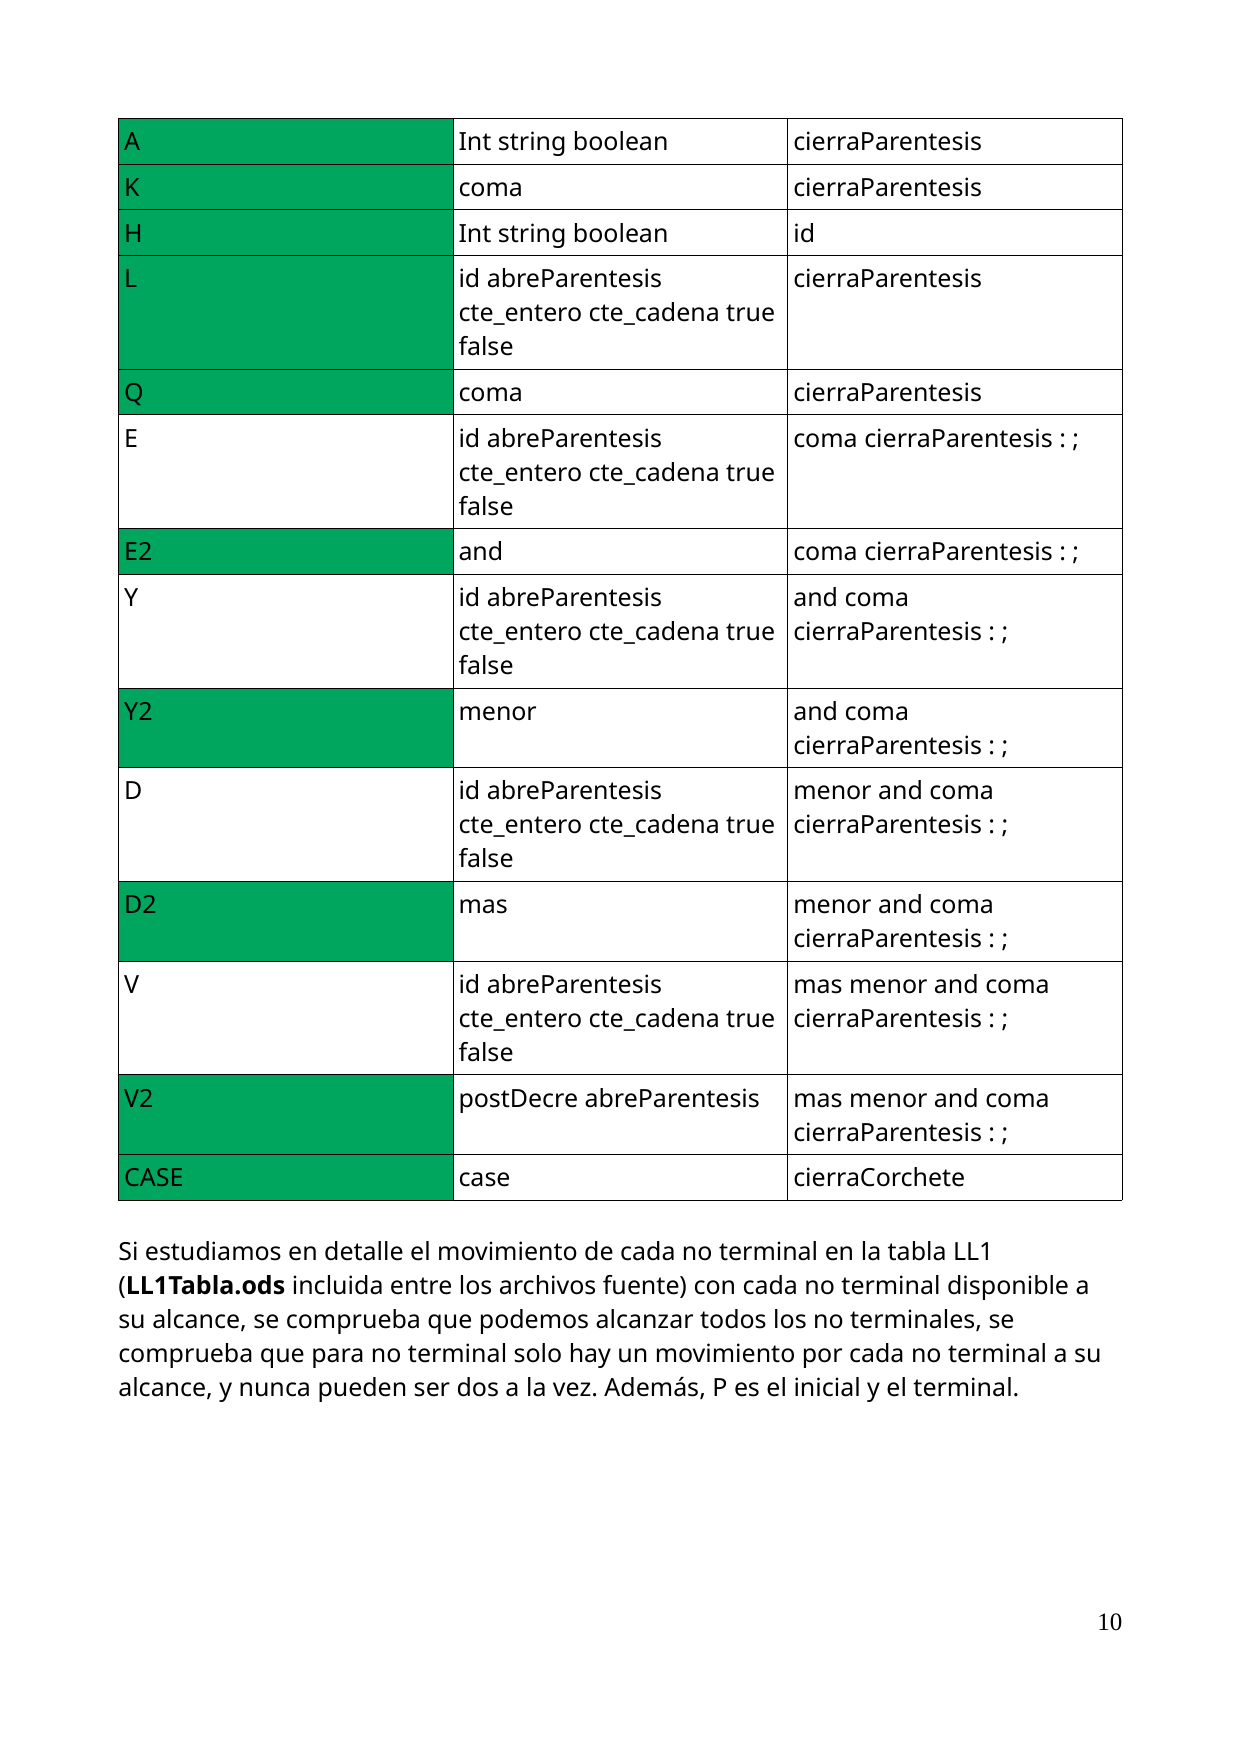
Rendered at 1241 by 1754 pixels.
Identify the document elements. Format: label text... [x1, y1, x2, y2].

table_cell coma [454, 165, 787, 209]
table_cell A [119, 119, 453, 164]
table_cell CASE [119, 1155, 453, 1200]
table_cell K [119, 165, 453, 209]
table_cell H [119, 210, 453, 255]
table_cell case [454, 1155, 787, 1200]
table_cell and coma cierraParentesis : ; [788, 575, 1122, 687]
table_cell E [119, 415, 453, 528]
table_cell menor and coma cierraParentesis : ; [788, 882, 1122, 961]
table_cell coma [454, 370, 787, 414]
table_cell V2 [119, 1075, 453, 1154]
table_cell coma cierraParentesis : ; [788, 529, 1122, 574]
table_cell cierraParentesis [788, 256, 1122, 369]
table_cell and coma cierraParentesis : ; [788, 689, 1122, 767]
table_cell id abreParentesis cte_entero cte_cadena true false [454, 575, 787, 687]
table_cell Int string boolean [454, 210, 787, 255]
table_cell id abreParentesis cte_entero cte_cadena true false [454, 256, 787, 369]
table_cell menor and coma cierraParentesis : ; [788, 768, 1122, 881]
table_cell Q [119, 370, 453, 414]
table_cell id abreParentesis cte_entero cte_cadena true false [454, 415, 787, 528]
table_cell D [119, 768, 453, 881]
table_cell id abreParentesis cte_entero cte_cadena true false [454, 962, 787, 1074]
table_cell cierraParentesis [788, 165, 1122, 209]
table_cell cierraParentesis [788, 119, 1122, 164]
table_cell cierraParentesis [788, 370, 1122, 414]
table_cell id abreParentesis cte_entero cte_cadena true false [454, 768, 787, 881]
table_cell postDecre abreParentesis [454, 1075, 787, 1154]
table_cell id [788, 210, 1122, 255]
table_cell D2 [119, 882, 453, 961]
table_cell Y [119, 575, 453, 687]
table_cell menor [454, 689, 787, 767]
table_cell mas menor and coma cierraParentesis : ; [788, 1075, 1122, 1154]
table_cell mas [454, 882, 787, 961]
table_cell Int string boolean [454, 119, 787, 164]
table_cell V [119, 962, 453, 1074]
table_cell Y2 [119, 689, 453, 767]
table_cell L [119, 256, 453, 369]
table_cell cierraCorchete [788, 1155, 1122, 1200]
table_cell and [454, 529, 787, 574]
table_cell mas menor and coma cierraParentesis : ; [788, 962, 1122, 1074]
text Si estudiamos en detalle el movimiento de cada no terminal en la tabla LL1 (LL1Tabla.ods incluida entre los archivos fuente) con cada no terminal disponible a su alcance, se comprueba que podemos alcanzar todos los no terminales, se comprueba que para no terminal solo hay un movimiento por cada no terminal a su alcance, y nunca pueden ser dos a la vez. Además, P es el inicial y el terminal. [118, 1234, 1122, 1404]
table_cell coma cierraParentesis : ; [788, 415, 1122, 528]
table_cell E2 [119, 529, 453, 574]
